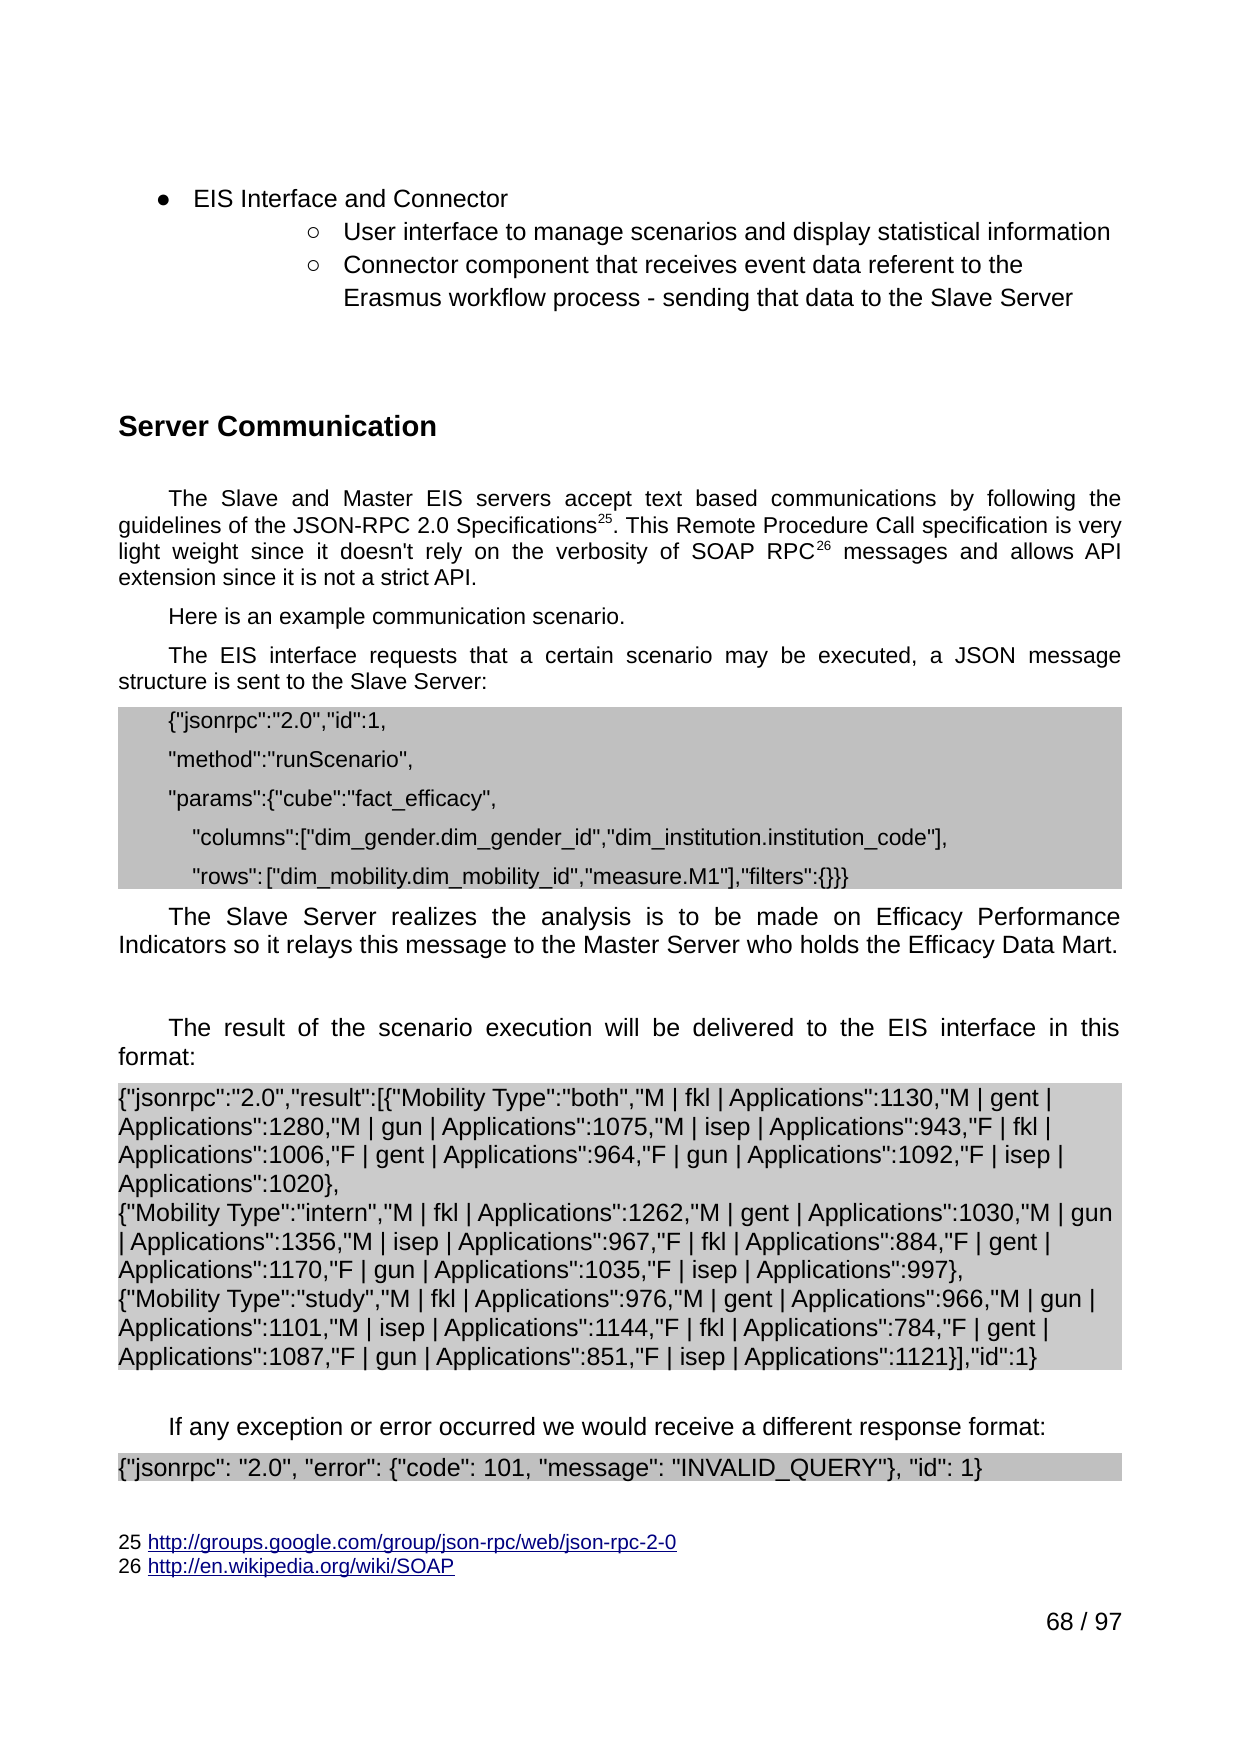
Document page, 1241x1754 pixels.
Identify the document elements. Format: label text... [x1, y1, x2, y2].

text The result of the scenario execution will be delivered to the EIS interface in this format: [118, 1013, 1122, 1070]
text The Slave and Master EIS servers accept text based communications by following the guidelines of the JSON-RPC 2.0 Specifications. This Remote Procedure Call specification is very light weight since it doesn't rely on the verbosity of SOAP RPC messages and allows API extension since it is not a strict API. [118, 485, 1122, 591]
text "rows": ["dim_mobility.dim_mobility_id","measure.M1"],"filters":{}}} [118, 863, 1122, 889]
text {"Mobility Type":"intern","M | fkl | Applications":1262,"M | gent | Applications":1030,"M | gun | Applications":1356,"M | isep | Applications":967,"F | fkl | Applications":884,"F | gent | Applications":1170,"F | gun | Applications":1035,"F | isep | Applications":997}, [118, 1198, 1122, 1284]
list Connector component that receives event data referent to the Erasmus workflow process - sending that data to the Slave Server [306, 250, 1122, 312]
text {"Mobility Type":"study","M | fkl | Applications":976,"M | gent | Applications":966,"M | gun | Applications":1101,"M | isep | Applications":1144,"F | fkl | Applications":784,"F | gent | Applications":1087,"F | gun | Applications":851,"F | isep | Applications":1121}],"id":1} [118, 1284, 1122, 1370]
list EIS Interface and Connector [193, 184, 1122, 213]
text {"jsonrpc":"2.0","result":[{"Mobility Type":"both","M | fkl | Applications":1130,"M | gent | Applications":1280,"M | gun | Applications":1075,"M | isep | Applications":943,"F | fkl | Applications":1006,"F | gent | Applications":964,"F | gun | Applications":1092,"F | isep | Applications":1020}, [118, 1083, 1122, 1198]
text "columns":["dim_gender.dim_gender_id","dim_institution.institution_code"], [118, 824, 1122, 850]
text http://groups.google.com/group/json-rpc/web/json-rpc-2-0 [118, 1530, 1122, 1554]
text {"jsonrpc":"2.0","id":1, [118, 707, 1122, 733]
text The EIS interface requests that a certain scenario may be executed, a JSON message structure is sent to the Slave Server: [118, 642, 1122, 695]
text Here is an example communication scenario. [118, 603, 1122, 629]
text "params":{"cube":"fact_efficacy", [118, 785, 1122, 811]
list User interface to manage scenarios and display statistical information [306, 217, 1122, 246]
text If any exception or error occurred we would receive a different response format: [118, 1411, 1122, 1440]
text {"jsonrpc": "2.0", "error": {"code": 101, "message": "INVALID_QUERY"}, "id": 1} [118, 1453, 1122, 1481]
subtitle Server Communication [118, 409, 1122, 442]
text The Slave Server realizes the analysis is to be made on Efficacy Performance Indicators so it relays this message to the Master Server who holds the Efficacy Data Mart. [118, 901, 1122, 959]
text "method":"runScenario", [118, 746, 1122, 772]
text http://en.wikipedia.org/wiki/SOAP [118, 1554, 1122, 1578]
